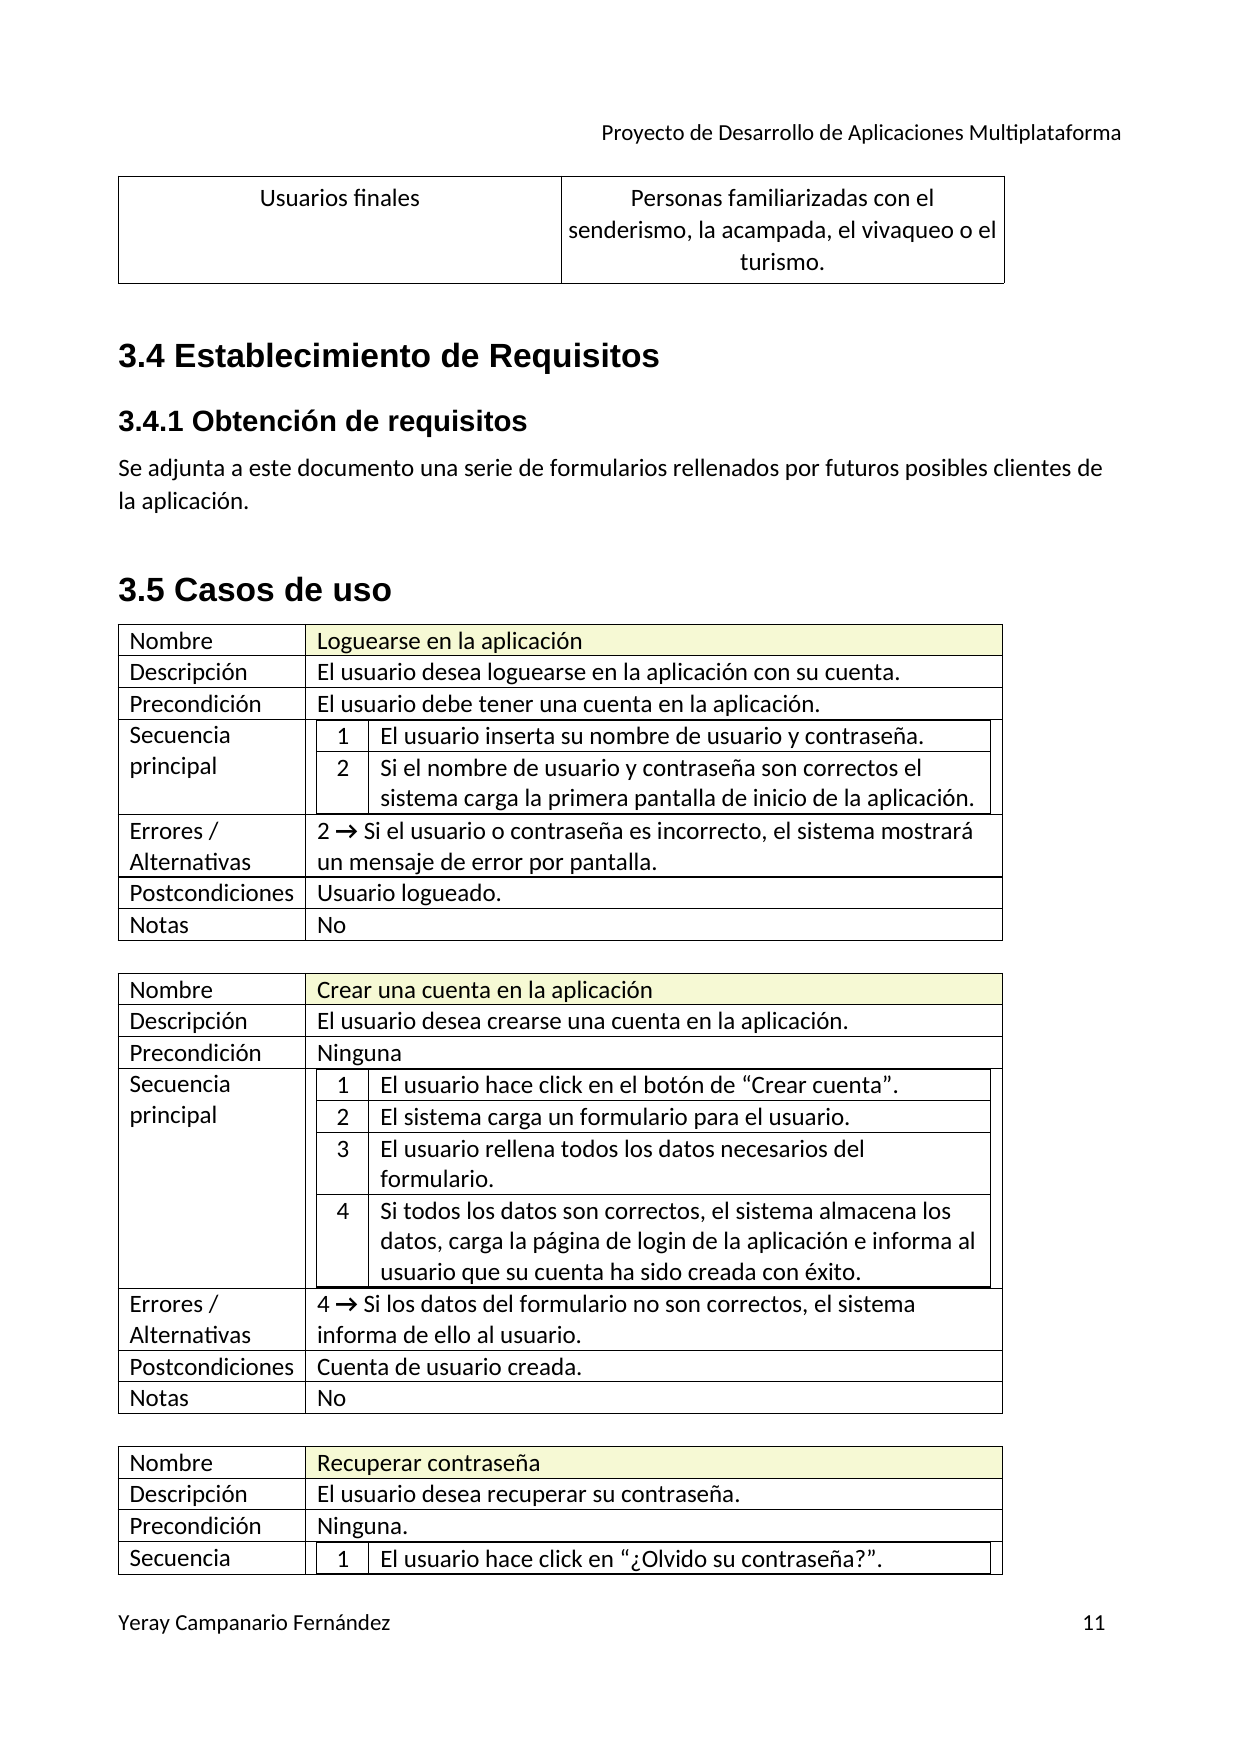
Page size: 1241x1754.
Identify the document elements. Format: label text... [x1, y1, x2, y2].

table_header El usuario inserta su nombre de usuario y contraseña. [369, 721, 990, 751]
table_cell Secuencia principal [119, 720, 305, 814]
subtitle 3.4.1 Obtención de requisitos [118, 404, 1122, 438]
table_cell [306, 1069, 316, 1287]
table_cell [306, 1542, 316, 1574]
table_cell El usuario desea crearse una cuenta en la aplicación. [306, 1005, 1002, 1036]
table_cell Descripción [119, 656, 305, 687]
table_cell [991, 1542, 1002, 1574]
table_cell No [306, 909, 1002, 939]
table_cell Usuario logueado. [306, 878, 1002, 908]
text Se adjunta a este documento una serie de formularios rellenados por futuros posibles clientes de la aplicación. [118, 453, 1122, 515]
table_cell Secuencia [119, 1542, 305, 1574]
table_cell Ninguna. [306, 1510, 1002, 1541]
table_cell El sistema carga un formulario para el usuario. [369, 1101, 990, 1132]
table_cell Precondición [119, 688, 305, 718]
table_cell Si el nombre de usuario y contraseña son correctos el sistema carga la primera pantalla de inicio de la aplicación. [369, 752, 990, 813]
table_cell Postcondiciones [119, 878, 305, 908]
table_cell El usuario rellena todos los datos necesarios del formulario. [369, 1133, 990, 1194]
table_cell El usuario desea loguearse en la aplicación con su cuenta. [306, 656, 1002, 687]
table_cell Si todos los datos son correctos, el sistema almacena los datos, carga la página de login de la aplicación e informa al usuario que su cuenta ha sido creada con éxito. [369, 1195, 990, 1286]
table_header Nombre [119, 1447, 305, 1478]
table_cell 3 [317, 1133, 368, 1194]
subtitle 3.5 Casos de uso [118, 570, 1122, 609]
table_cell Descripción [119, 1479, 305, 1509]
table_header Crear una cuenta en la aplicación [306, 974, 1002, 1004]
table_cell El usuario desea recuperar su contraseña. [306, 1479, 1002, 1509]
table_header Loguearse en la aplicación [306, 625, 1002, 655]
table_cell 2 [317, 1101, 368, 1132]
table_cell Postcondiciones [119, 1351, 305, 1381]
table_header 1 [317, 1070, 368, 1100]
table_cell Precondición [119, 1510, 305, 1541]
table_header El usuario hace click en el botón de “Crear cuenta”. [369, 1070, 990, 1100]
table_header El usuario hace click en “¿Olvido su contraseña?”. [369, 1543, 990, 1573]
table_cell 4 → Si los datos del formulario no son correctos, el sistema informa de ello al usuario. [306, 1289, 1002, 1349]
table_cell 2 [317, 752, 368, 813]
table_header Nombre [119, 625, 305, 655]
table_cell Secuencia principal [119, 1069, 305, 1287]
table_header 1 [317, 721, 368, 751]
table_cell 4 [317, 1195, 368, 1286]
table_cell 2 → Si el usuario o contraseña es incorrecto, el sistema mostrará un mensaje de error por pantalla. [306, 815, 1002, 876]
table_header Nombre [119, 974, 305, 1004]
table_cell Personas familiarizadas con el senderismo, la acampada, el vivaqueo o el turismo. [562, 177, 1004, 283]
subtitle 3.4 Establecimiento de Requisitos [118, 336, 1122, 375]
table_cell Notas [119, 1382, 305, 1413]
table_cell [991, 720, 1002, 814]
table_header 1 [317, 1543, 368, 1573]
table_cell Cuenta de usuario creada. [306, 1351, 1002, 1381]
table_header Recuperar contraseña [306, 1447, 1002, 1478]
table_cell Notas [119, 909, 305, 939]
table_cell Errores / Alternativas [119, 1289, 305, 1349]
table_cell [306, 720, 316, 814]
table_cell Descripción [119, 1005, 305, 1036]
table_cell Errores / Alternativas [119, 815, 305, 876]
table_cell El usuario debe tener una cuenta en la aplicación. [306, 688, 1002, 718]
table_cell Ninguna [306, 1037, 1002, 1067]
table_cell Usuarios finales [119, 177, 561, 283]
table_cell No [306, 1382, 1002, 1413]
table_cell [991, 1069, 1002, 1287]
table_cell Precondición [119, 1037, 305, 1067]
